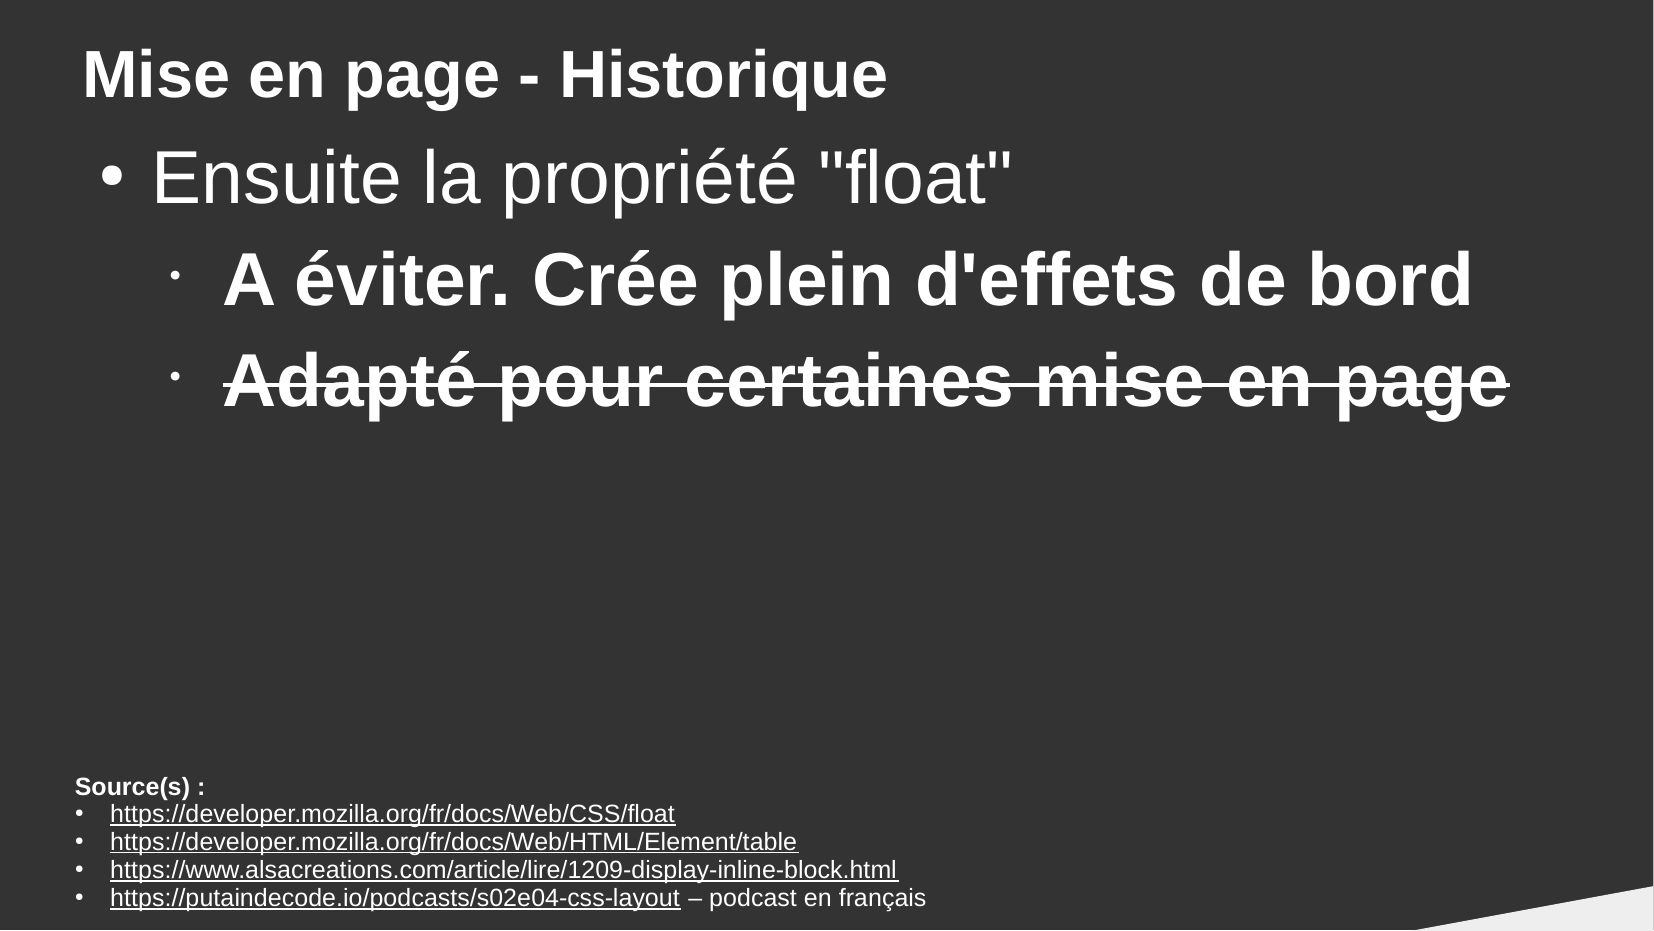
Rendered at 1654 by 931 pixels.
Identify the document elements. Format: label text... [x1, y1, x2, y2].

text_box [1410, 886, 1654, 931]
list Ensuite la propriété "float" A éviter. Crée plein d'effets de bord Adapté pour certaines mise en page [80, 135, 1605, 745]
text_box Source(s) : https://developer.mozilla.org/fr/docs/Web/CSS/float https://developer.mozilla.org/fr/docs/Web/HTML/Element/table https://www.alsacreations.com/article/lire/1209-display-inline-block.html https://putaindecode.io/podcasts/s02e04-css-layout – podcast en français [60, 764, 1546, 920]
title Mise en page - Historique [82, 37, 1571, 114]
